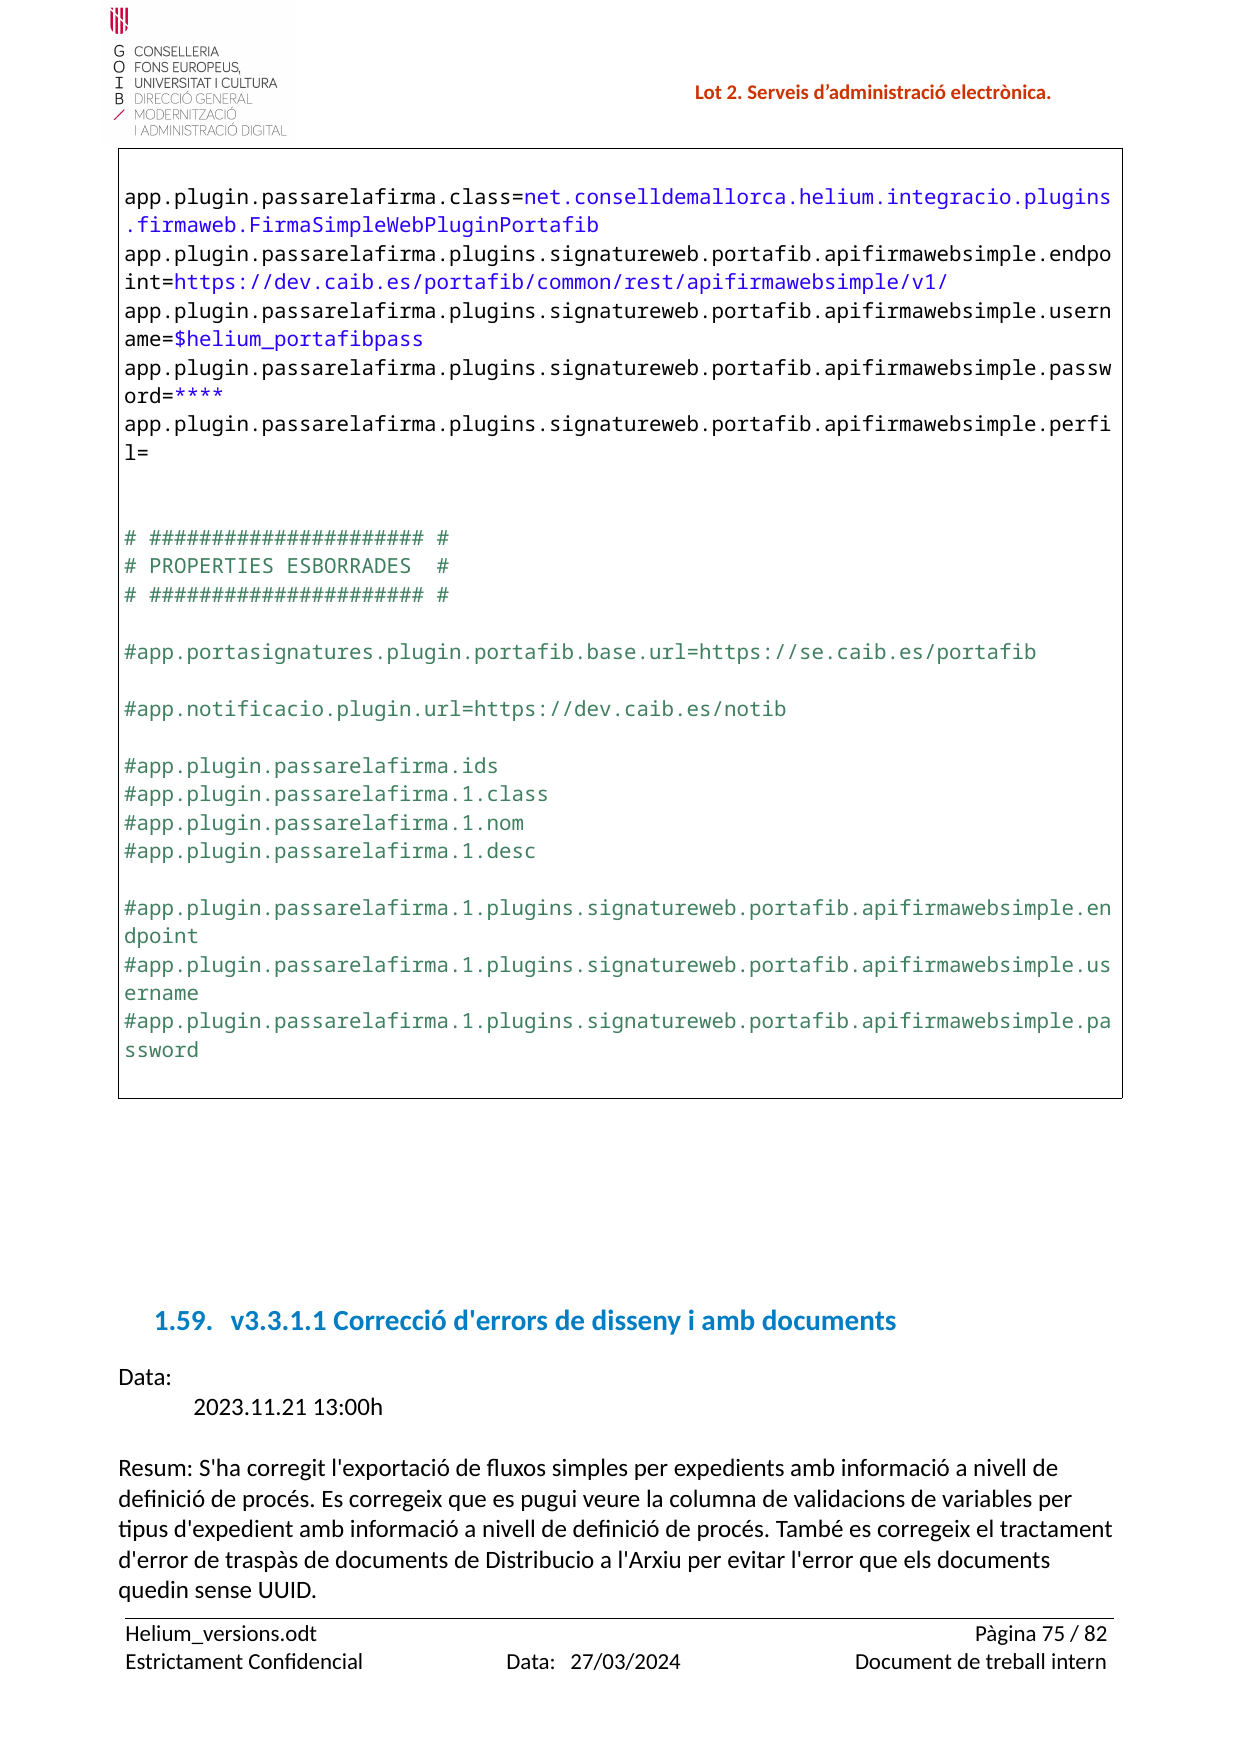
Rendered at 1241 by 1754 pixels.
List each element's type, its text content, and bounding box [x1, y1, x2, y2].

subtitle v3.3.1.1 Correcció d'errors de disseny i amb documents [153, 1302, 1122, 1337]
picture [100, 0, 297, 144]
table_header app.plugin.passarelafirma.class=net.conselldemallorca.helium.integracio.plugins.firmaweb.FirmaSimpleWebPluginPortafib app.plugin.passarelafirma.plugins.signatureweb.portafib.apifirmawebsimple.endpoint=https://dev.caib.es/portafib/common/rest/apifirmawebsimple/v1/ app.plugin.passarelafirma.plugins.signatureweb.portafib.apifirmawebsimple.username=$helium_portafibpass app.plugin.passarelafirma.plugins.signatureweb.portafib.apifirmawebsimple.password=**** app.plugin.passarelafirma.plugins.signatureweb.portafib.apifirmawebsimple.perfil= # ###################### # # PROPERTIES ESBORRADES # # ###################### # #app.portasignatures.plugin.portafib.base.url=https://se.caib.es/portafib #app.notificacio.plugin.url=https://dev.caib.es/notib #app.plugin.passarelafirma.ids #app.plugin.passarelafirma.1.class #app.plugin.passarelafirma.1.nom #app.plugin.passarelafirma.1.desc #app.plugin.passarelafirma.1.plugins.signatureweb.portafib.apifirmawebsimple.endpoint #app.plugin.passarelafirma.1.plugins.signatureweb.portafib.apifirmawebsimple.username #app.plugin.passarelafirma.1.plugins.signatureweb.portafib.apifirmawebsimple.password [119, 149, 1122, 1098]
text Resum: S'ha corregit l'exportació de fluxos simples per expedients amb informació a nivell de definició de procés. Es corregeix que es pugui veure la columna de validacions de variables per tipus d'expedient amb informació a nivell de definició de procés. També es corregeix el tractament d'error de traspàs de documents de Distribucio a l'Arxiu per evitar l'error que els documents quedin sense UUID. [118, 1452, 1122, 1605]
text Data: [118, 1361, 1122, 1391]
text 2023.11.21 13:00h [118, 1391, 1122, 1422]
